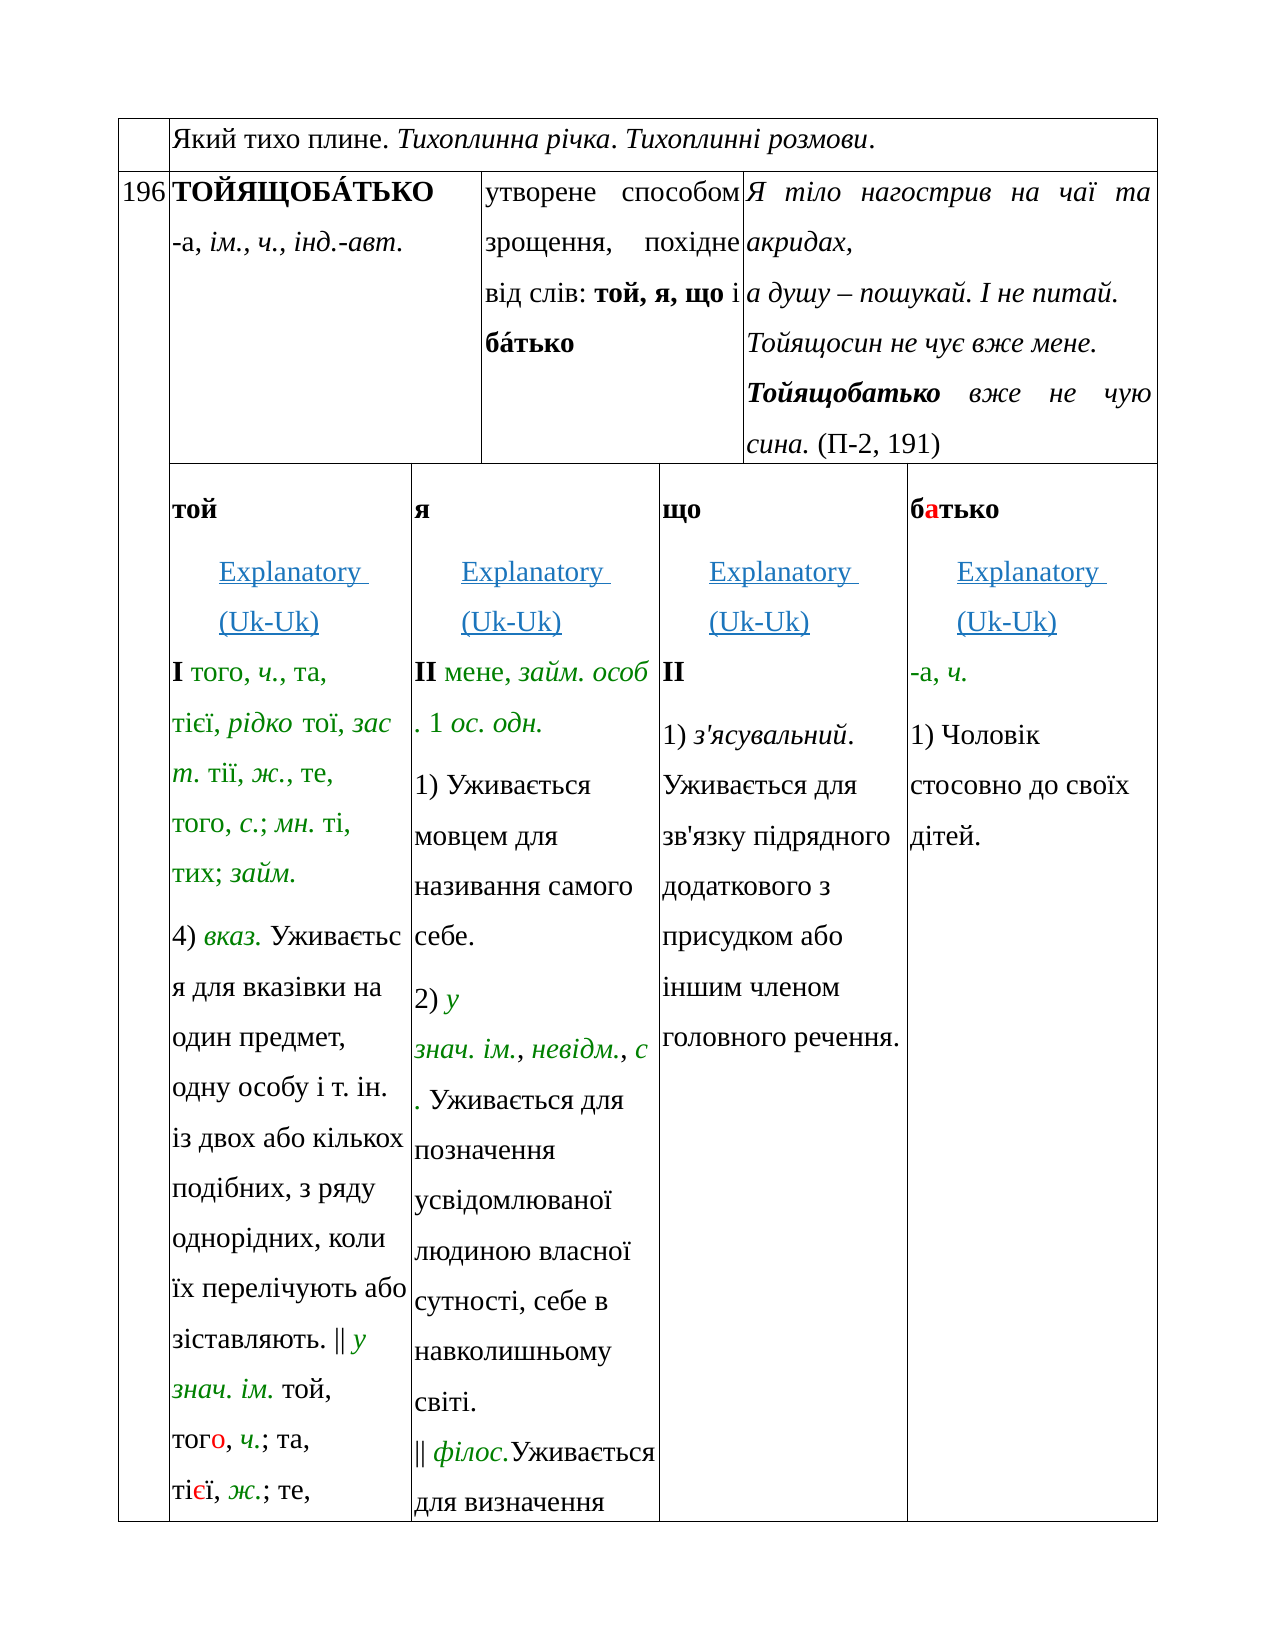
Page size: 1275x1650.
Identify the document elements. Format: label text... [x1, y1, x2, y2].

table_cell той Explanatory (Uk-Uk) I того, ч., та, тієї, рідко тої, заст. тії, ж., те, того, с.; мн. ті, тих; займ. 4) вказ. Уживається для вказівки на один предмет, одну особу і т. ін. із двох або кількох подібних, з ряду однорідних, коли їх перелічують або зіставляють. || у знач. ім. той, того, ч.; та, тієї, ж.; те, [170, 464, 411, 1521]
table_cell я Explanatory (Uk-Uk) II мене, займ. особ. 1 ос. одн. 1) Уживається мовцем для називання самого себе. 2) у знач. ім., невідм., с. Уживається для позначення усвідомлюваної людиною власної сутності, себе в навколишньому світі. || філос.Уживається для визначення [412, 464, 659, 1521]
table_cell Я тіло нагострив на чаї та акридах, а душу – пошукай. І не питай. Тойящосин не чує вже мене. Тойящобатько вже не чую сина. (П‑2, 191) [744, 172, 1157, 462]
table_cell [119, 119, 169, 171]
table_cell Який тихо плине. Тихоплинна річка. Тихоплинні розмови. [170, 119, 1157, 171]
table_cell 196 [119, 172, 169, 1521]
table_cell що Explanatory (Uk-Uk) II 1) з'ясувальний. Уживається для зв'язку підрядного додаткового з присудком або іншим членом головного речення. [660, 464, 907, 1521]
table_cell Тойящобáтько -а, ім., ч., інд.-авт. [170, 172, 481, 462]
table_cell утворене способом зрощення, похідне від слів: той, я, що і бáтько [482, 172, 743, 462]
table_cell батько Explanatory (Uk-Uk) -а, ч. 1) Чоловік стосовно до своїх дітей. [908, 464, 1157, 1521]
